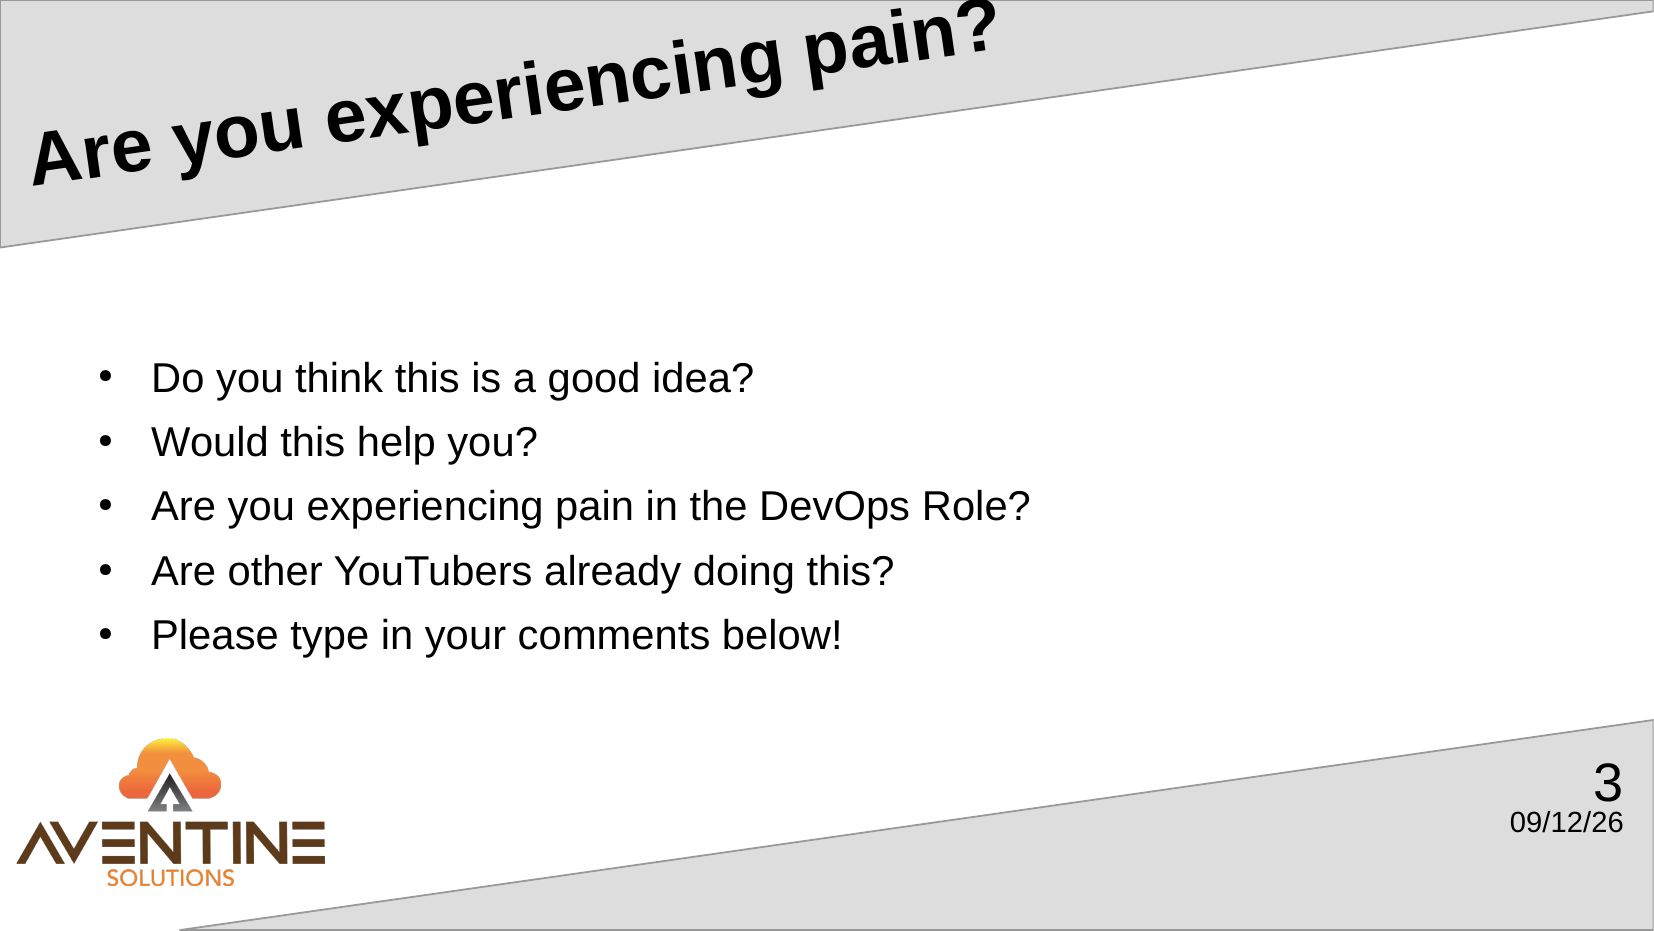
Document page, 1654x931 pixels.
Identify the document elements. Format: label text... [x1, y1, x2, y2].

picture [15, 738, 325, 886]
list Do you think this is a good idea? Would this help you? Are you experiencing pain in the DevOps Role? Are other YouTubers already doing this? Please type in your comments below! [80, 354, 1536, 894]
title Are you experiencing pain? [16, 0, 1501, 239]
